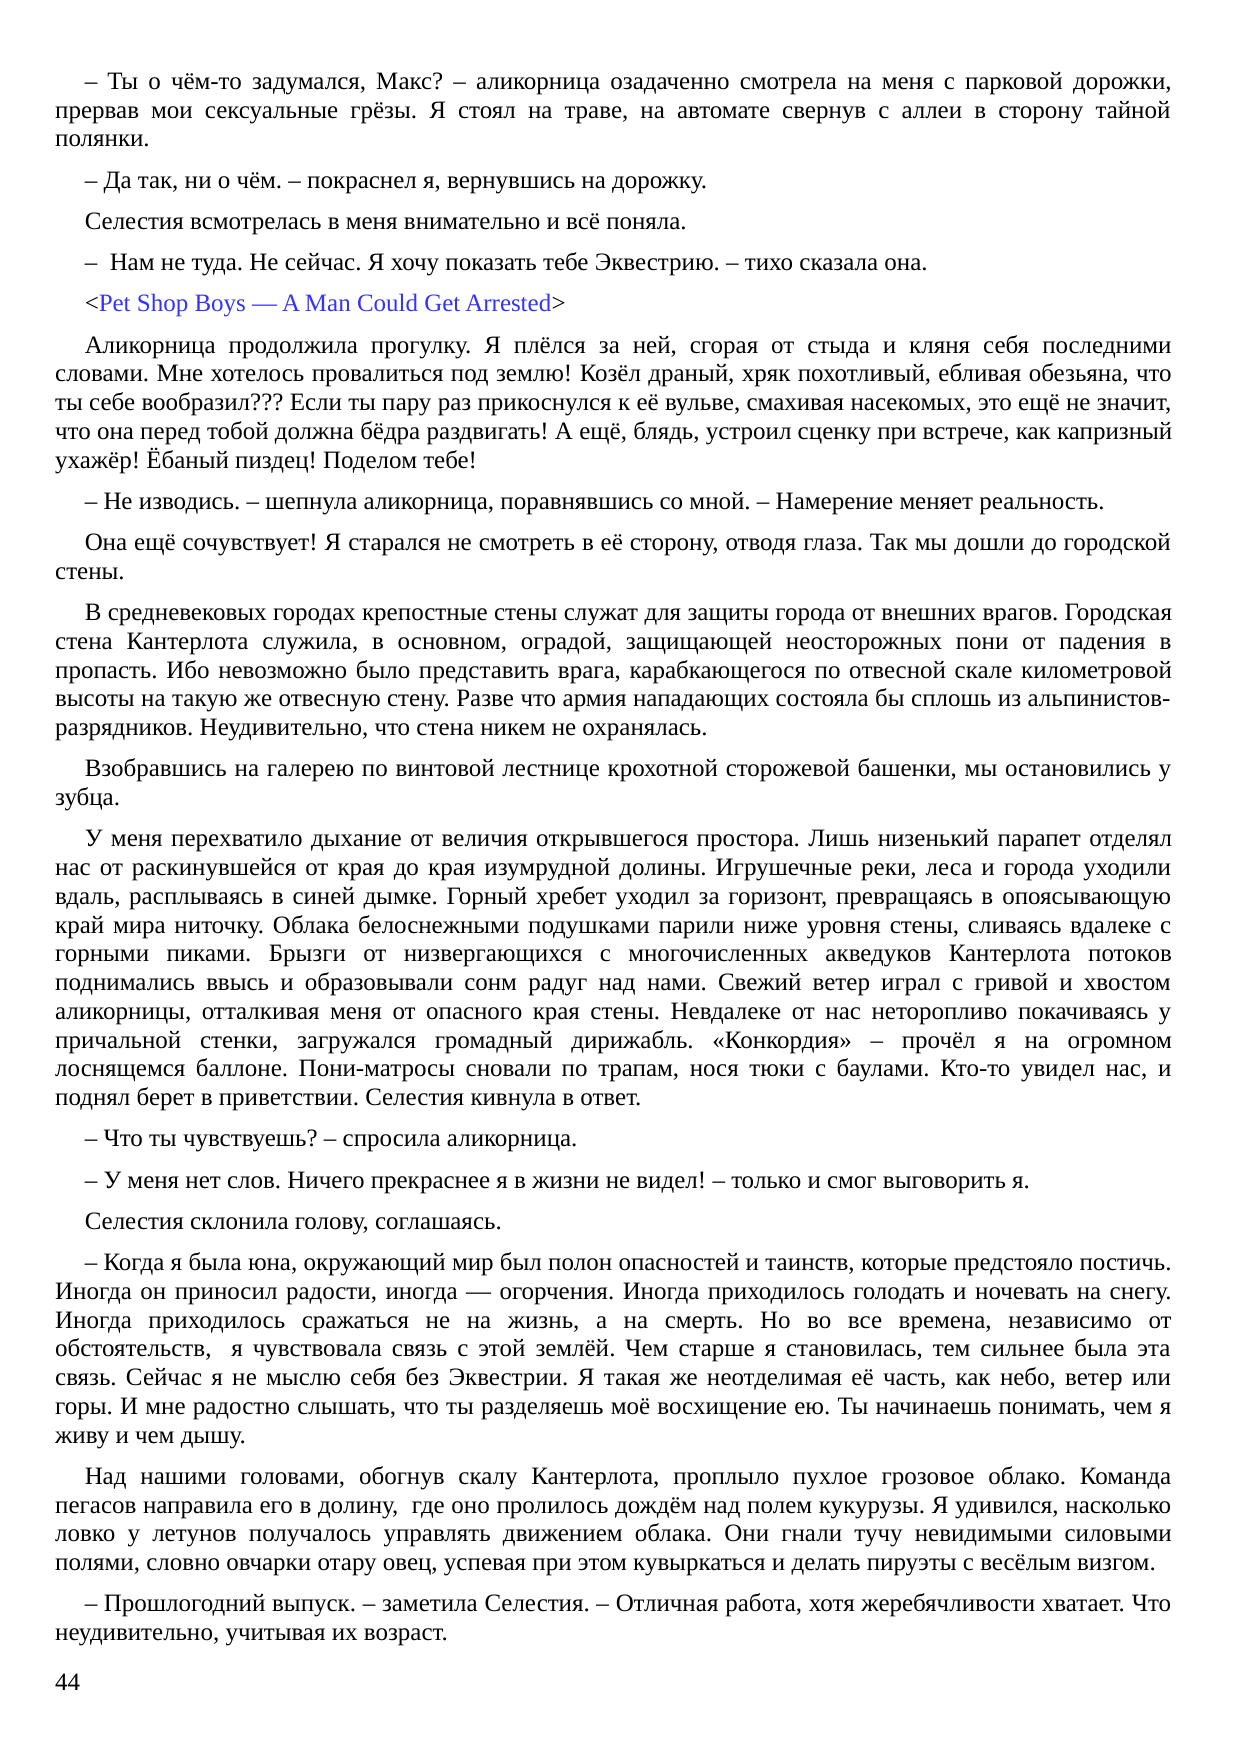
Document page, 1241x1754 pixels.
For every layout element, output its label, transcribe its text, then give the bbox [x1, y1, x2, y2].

text Аликорница продолжила прогулку. Я плёлся за ней, сгорая от стыда и кляня себя последними словами. Мне хотелось провалиться под землю! Козёл драный, хряк похотливый, ебливая обезьяна, что ты себе вообразил??? Если ты пару раз прикоснулся к её вульве, смахивая насекомых, это ещё не значит, что она перед тобой должна бёдра раздвигать! А ещё, блядь, устроил сценку при встрече, как капризный ухажёр! Ёбаный пиздец! Поделом тебе! [55, 330, 1173, 473]
text – Нам не туда. Не сейчас. Я хочу показать тебе Эквестрию. – тихо сказала она. [55, 247, 1173, 276]
text Взобравшись на галерею по винтовой лестнице крохотной сторожевой башенки, мы остановились у зубца. [55, 753, 1173, 811]
text Селестия склонила голову, соглашаясь. [55, 1206, 1173, 1235]
text Над нашими головами, обогнув скалу Кантерлота, проплыло пухлое грозовое облако. Команда пегасов направила его в долину, где оно пролилось дождём над полем кукурузы. Я удивился, насколько ловко у летунов получалось управлять движением облака. Они гнали тучу невидимыми силовыми полями, словно овчарки отару овец, успевая при этом кувыркаться и делать пируэты с весёлым визгом. [55, 1461, 1173, 1576]
text Она ещё сочувствует! Я старался не смотреть в её сторону, отводя глаза. Так мы дошли до городской стены. [55, 527, 1173, 585]
text – У меня нет слов. Ничего прекраснее я в жизни не видел! – только и смог выговорить я. [55, 1165, 1173, 1193]
text – Что ты чувствуешь? – спросила аликорница. [55, 1123, 1173, 1152]
text <Pet Shop Boys — A Man Could Get Arrested> [55, 288, 1173, 317]
text Селестия всмотрелась в меня внимательно и всё поняла. [55, 206, 1173, 235]
text – Прошлогодний выпуск. – заметила Селестия. – Отличная работа, хотя жеребячливости хватает. Что неудивительно, учитывая их возраст. [55, 1588, 1173, 1646]
text В средневековых городах крепостные стены служат для защиты города от внешних врагов. Городская стена Кантерлота служила, в основном, оградой, защищающей неосторожных пони от падения в пропасть. Ибо невозможно было представить врага, карабкающегося по отвесной скале километровой высоты на такую же отвесную стену. Разве что армия нападающих состояла бы сплошь из альпинистов-разрядников. Неудивительно, что стена никем не охранялась. [55, 597, 1173, 741]
text У меня перехватило дыхание от величия открывшегося простора. Лишь низенький парапет отделял нас от раскинувшейся от края до края изумрудной долины. Игрушечные реки, леса и города уходили вдаль, расплываясь в синей дымке. Горный хребет уходил за горизонт, превращаясь в опоясывающую край мира ниточку. Облака белоснежными подушками парили ниже уровня стены, сливаясь вдалеке с горными пиками. Брызги от низвергающихся с многочисленных акведуков Кантерлота потоков поднимались ввысь и образовывали сонм радуг над нами. Свежий ветер играл с гривой и хвостом аликорницы, отталкивая меня от опасного края стены. Невдалеке от нас неторопливо покачиваясь у причальной стенки, загружался громадный дирижабль. «Конкордия» – прочёл я на огромном лоснящемся баллоне. Пони-матросы сновали по трапам, нося тюки с баулами. Кто-то увидел нас, и поднял берет в приветствии. Селестия кивнула в ответ. [55, 823, 1173, 1111]
text – Ты о чём-то задумался, Макс? – аликорница озадаченно смотрела на меня с парковой дорожки, прервав мои сексуальные грёзы. Я стоял на траве, на автомате свернув с аллеи в сторону тайной полянки. [55, 66, 1173, 152]
text – Когда я была юна, окружающий мир был полон опасностей и таинств, которые предстояло постичь. Иногда он приносил радости, иногда — огорчения. Иногда приходилось голодать и ночевать на снегу. Иногда приходилось сражаться не на жизнь, а на смерть. Но во все времена, независимо от обстоятельств, я чувствовала связь с этой землёй. Чем старше я становилась, тем сильнее была эта связь. Сейчас я не мыслю себя без Эквестрии. Я такая же неотделимая её часть, как небо, ветер или горы. И мне радостно слышать, что ты разделяешь моё восхищение ею. Ты начинаешь понимать, чем я живу и чем дышу. [55, 1247, 1173, 1448]
text – Да так, ни о чём. – покраснел я, вернувшись на дорожку. [55, 165, 1173, 193]
text – Не изводись. – шепнула аликорница, поравнявшись со мной. – Намерение меняет реальность. [55, 486, 1173, 515]
